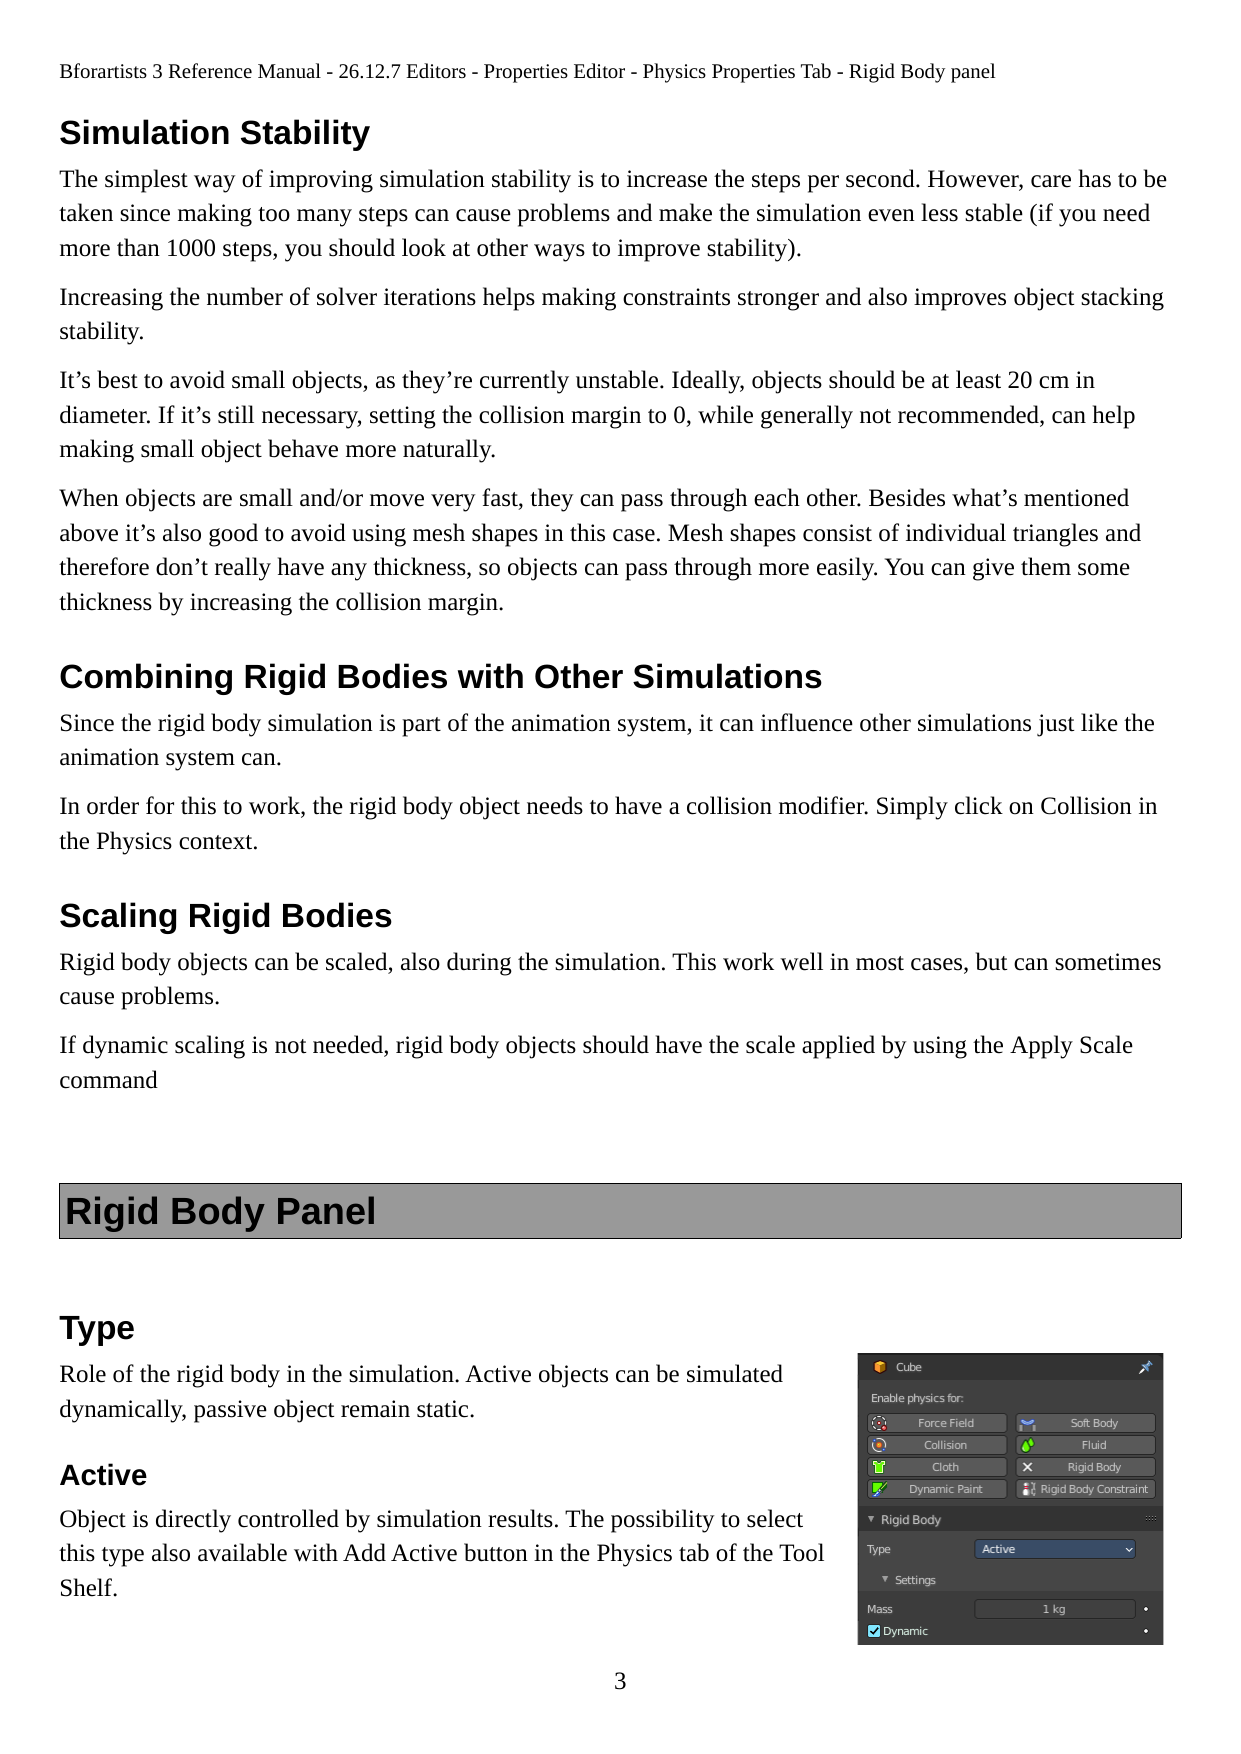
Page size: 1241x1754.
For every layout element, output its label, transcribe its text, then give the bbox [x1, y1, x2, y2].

text Role of the rigid body in the simulation. Active objects can be simulated dynamically, passive object remain static. [59, 1359, 857, 1422]
text It’s best to avoid small objects, as they’re currently unstable. Ideally, objects should be at least 20 cm in diameter. If it’s still necessary, setting the collision margin to 0, while generally not recommended, can help making small object behave more naturally. [59, 365, 1181, 463]
text When objects are small and/or move very fast, they can pass through each other. Besides what’s mentioned above it’s also good to avoid using mesh shapes in this case. Mesh shapes consist of individual triangles and therefore don’t really have any thickness, so objects can pass through more easily. You can give them some thickness by increasing the collision margin. [59, 483, 1181, 616]
subtitle Active [59, 1457, 857, 1491]
text The simplest way of improving simulation stability is to increase the steps per second. However, care has to be taken since making too many steps can cause problems and make the simulation even less stable (if you need more than 1000 steps, you should look at other ways to improve stability). [59, 164, 1181, 261]
subtitle [1164, 1457, 1181, 1491]
text Rigid body objects can be scaled, also during the simulation. This work well in most cases, but can sometimes cause problems. [59, 947, 1181, 1010]
text If dynamic scaling is not needed, rigid body objects should have the scale applied by using the Apply Scale command [59, 1030, 1181, 1163]
subtitle Simulation Stability [59, 113, 1181, 151]
text In order for this to work, the rigid body object needs to have a collision modifier. Simply click on Collision in the Physics context. [59, 791, 1181, 854]
text Since the rigid body simulation is part of the animation system, it can influence other simulations just like the animation system can. [59, 708, 1181, 771]
text Object is directly controlled by simulation results. The possibility to select this type also available with Add Active button in the Physics tab of the Tool Shelf. [59, 1504, 857, 1601]
table_header Rigid Body Panel [60, 1184, 1181, 1238]
subtitle Combining Rigid Bodies with Other Simulations [59, 657, 1181, 695]
subtitle Type [59, 1308, 1181, 1347]
subtitle Scaling Rigid Bodies [59, 896, 1181, 934]
text Increasing the number of solver iterations helps making constraints stronger and also improves object stacking stability. [59, 282, 1181, 345]
picture [857, 1353, 1164, 1645]
